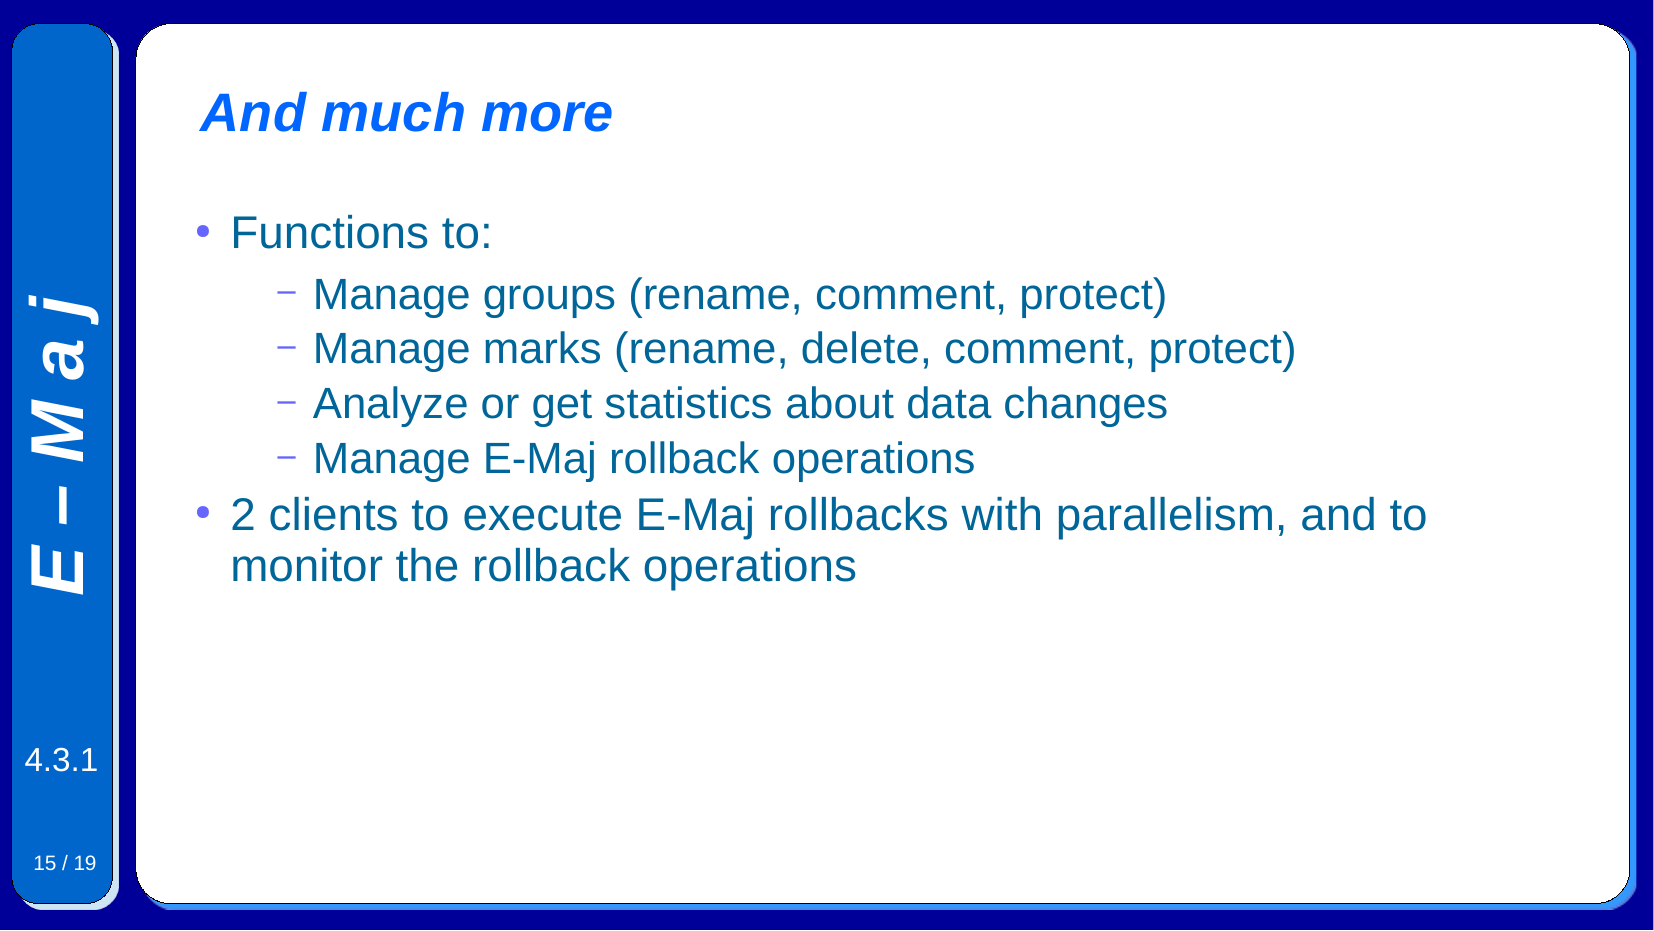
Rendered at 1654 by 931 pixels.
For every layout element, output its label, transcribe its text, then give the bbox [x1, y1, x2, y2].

list Functions to: Manage groups (rename, comment, protect) Manage marks (rename, delete, comment, protect) Analyze or get statistics about data changes Manage E-Maj rollback operations 2 clients to execute E-Maj rollbacks with parallelism, and to monitor the rollback operations [177, 206, 1587, 827]
title And much more [200, 34, 1575, 191]
